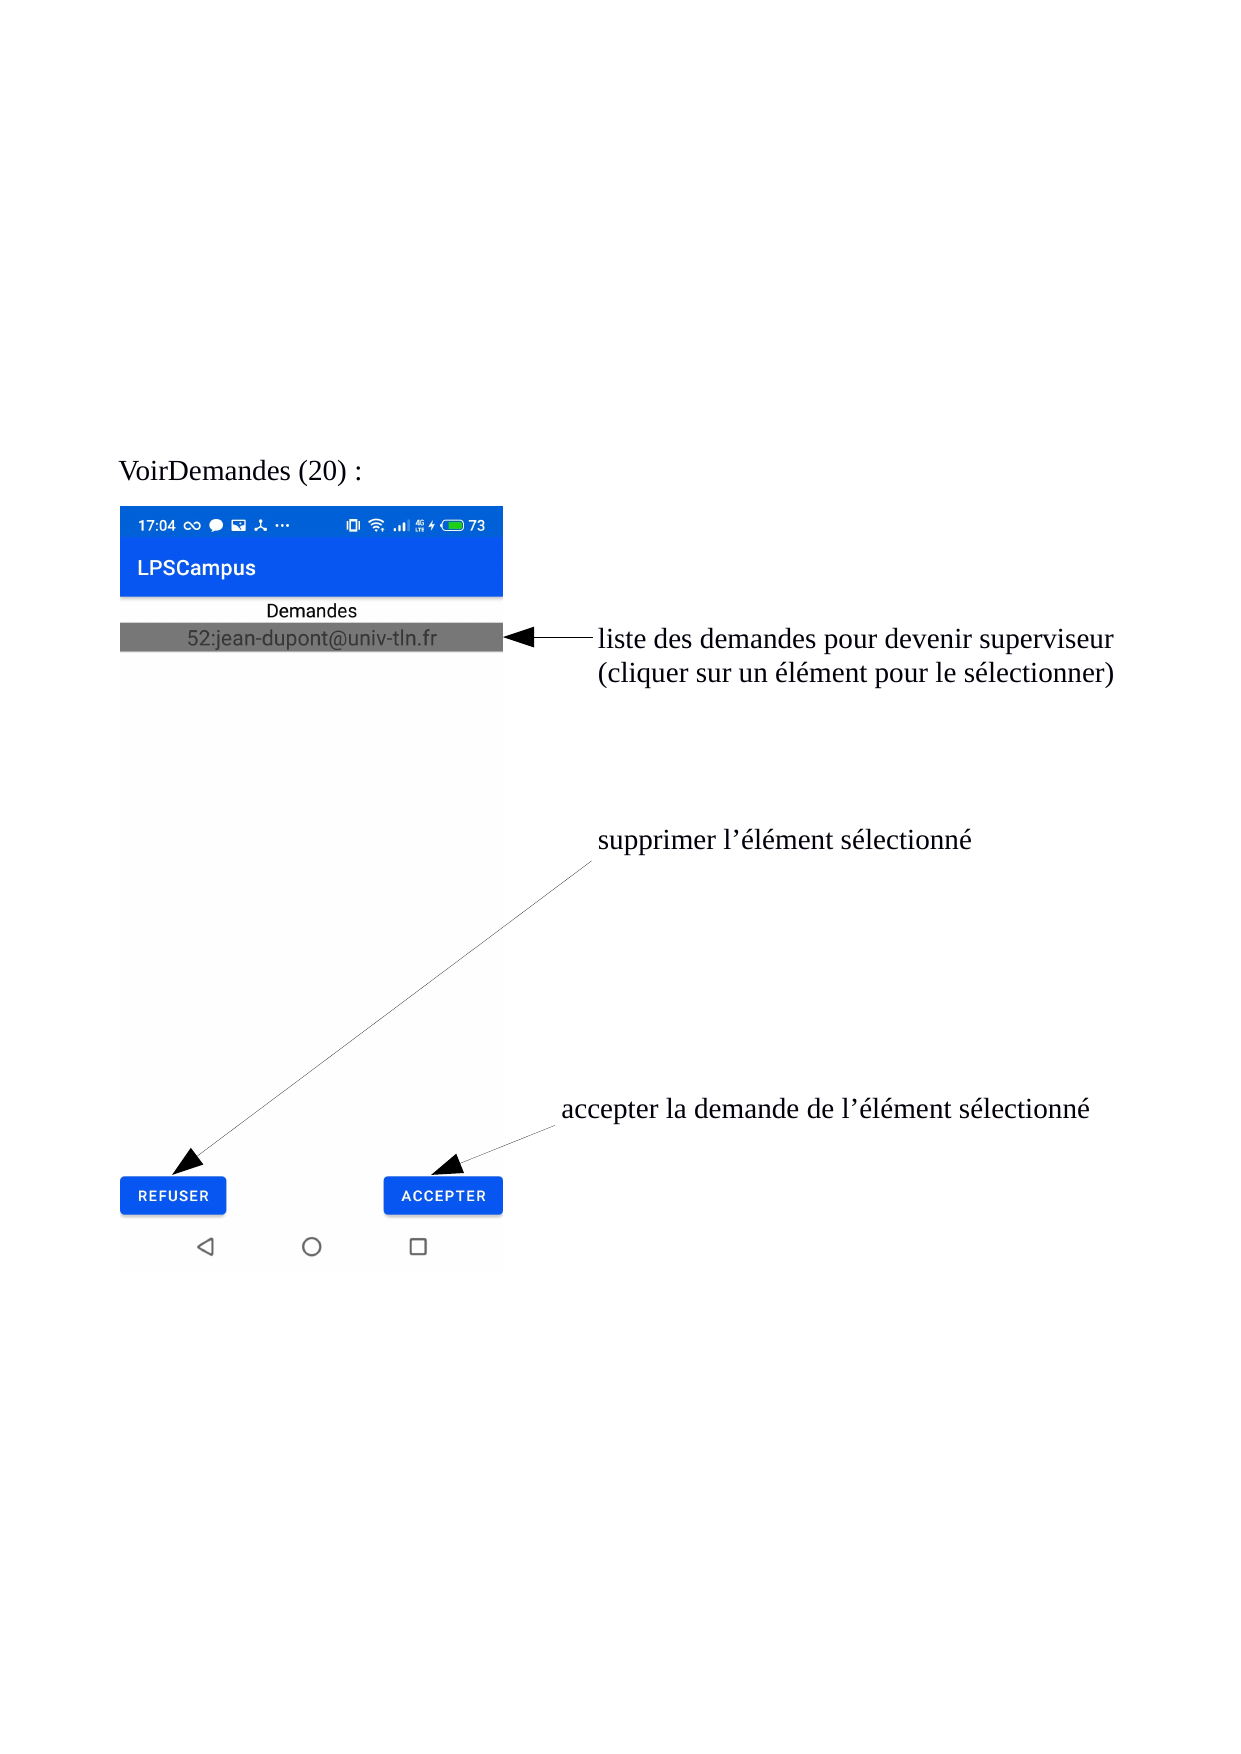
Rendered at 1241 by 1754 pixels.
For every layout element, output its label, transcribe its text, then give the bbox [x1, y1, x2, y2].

text VoirDemandes (20) : [118, 453, 1122, 487]
picture [120, 506, 503, 1272]
text supprimer l’élément sélectionné [503, 822, 1122, 856]
text accepter la demande de l’élément sélectionné [503, 1091, 1122, 1124]
text liste des demandes pour devenir superviseur [503, 621, 1122, 655]
text (cliquer sur un élément pour le sélectionner) [503, 655, 1122, 688]
